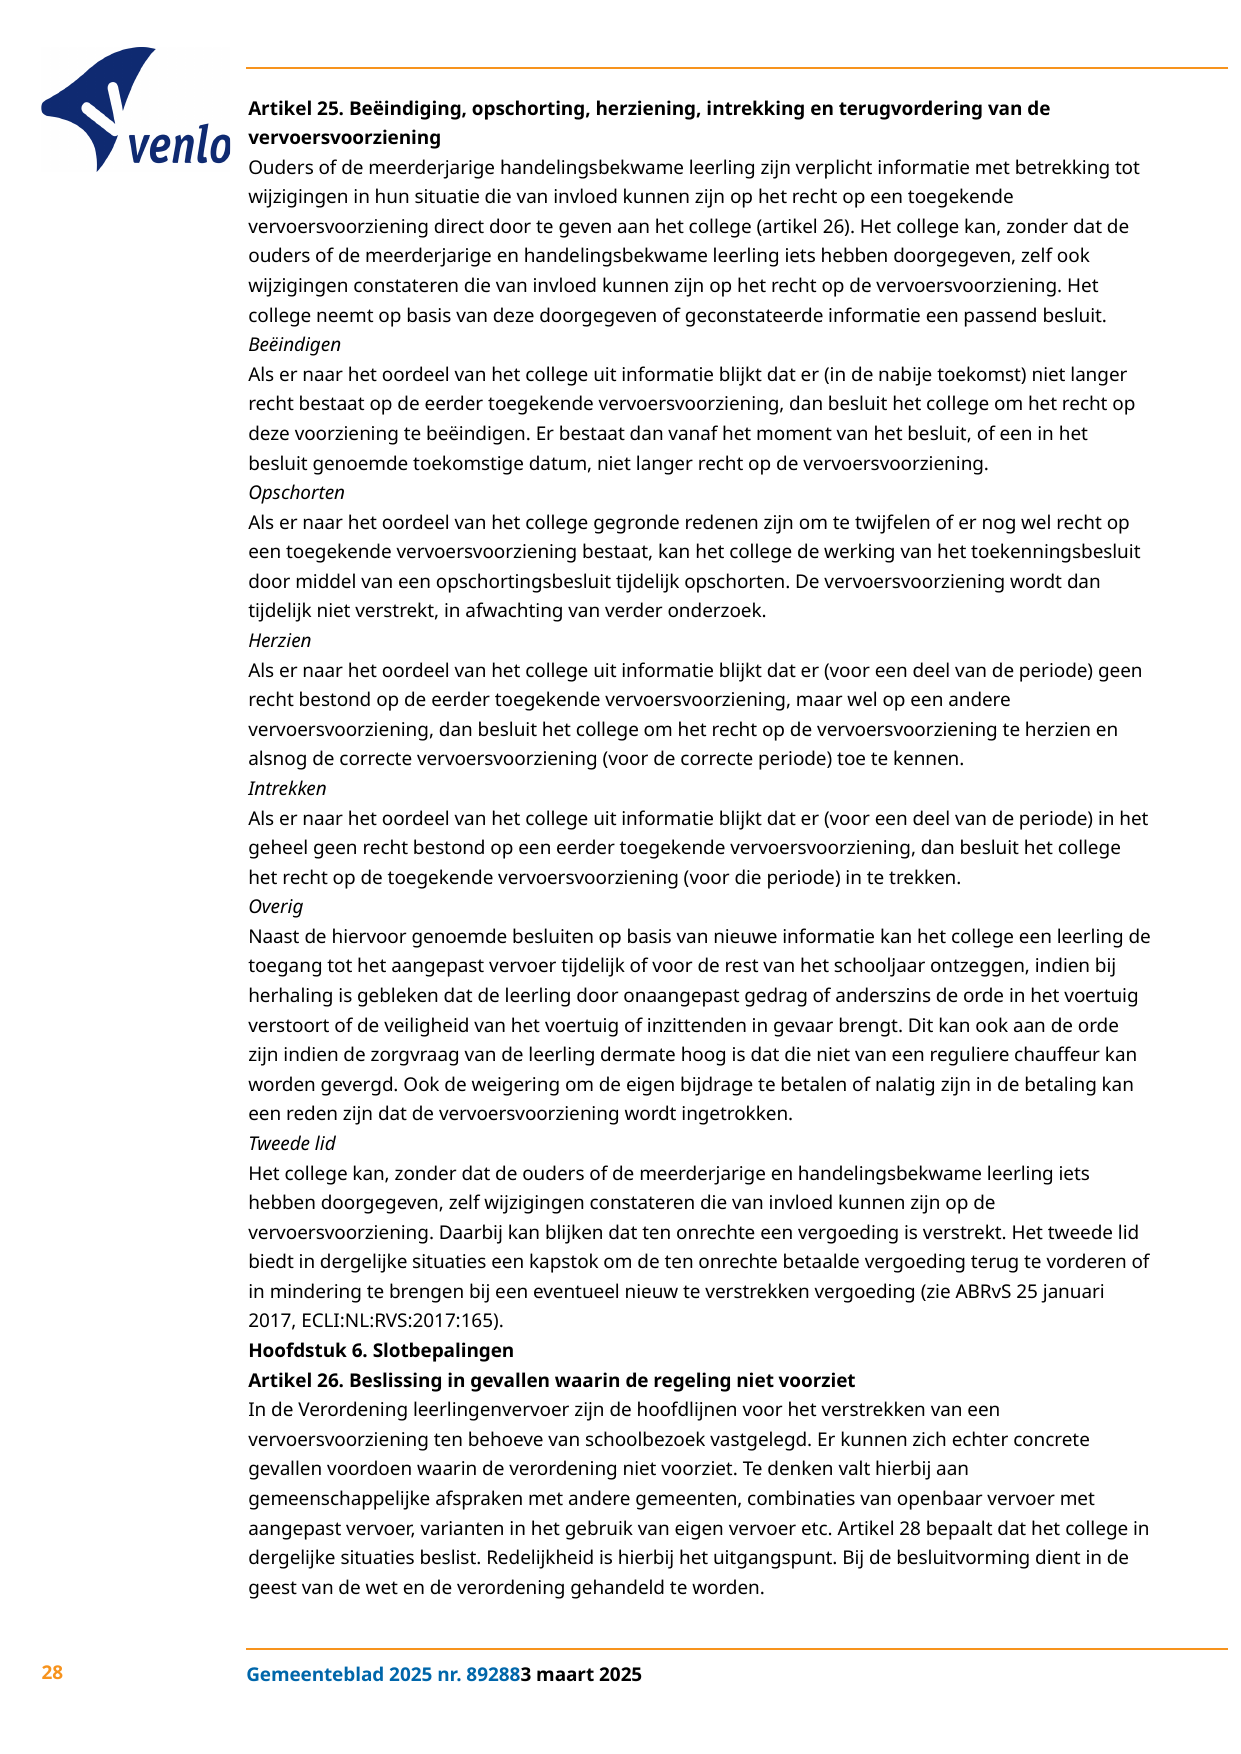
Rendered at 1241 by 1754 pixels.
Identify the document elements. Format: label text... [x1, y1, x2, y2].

text Beëindigen [248, 331, 1152, 357]
text In de Verordening leerlingenvervoer zijn de hoofdlijnen voor het verstrekken van een vervoersvoorziening ten behoeve van schoolbezoek vastgelegd. Er kunnen zich echter concrete gevallen voordoen waarin de verordening niet voorziet. Te denken valt hierbij aan gemeenschappelijke afspraken met andere gemeenten, combinaties van openbaar vervoer met aangepast vervoer, varianten in het gebruik van eigen vervoer etc. Artikel 28 bepaalt dat het college in dergelijke situaties beslist. Redelijkheid is hierbij het uitgangspunt. Bij de besluitvorming dient in de geest van de wet en de verordening gehandeld te worden. [248, 1396, 1152, 1600]
picture [41, 47, 231, 172]
text Opschorten [248, 479, 1152, 505]
text Tweede lid [248, 1130, 1152, 1156]
text Overig [248, 893, 1152, 919]
text Intrekken [248, 775, 1152, 801]
text Artikel 25. Beëindiging, opschorting, herziening, intrekking en terugvordering van de vervoersvoorziening [248, 95, 1152, 150]
text Herzien [248, 627, 1152, 653]
text Ouders of de meerderjarige handelingsbekwame leerling zijn verplicht informatie met betrekking tot wijzigingen in hun situatie die van invloed kunnen zijn op het recht op een toegekende vervoersvoorziening direct door te geven aan het college (artikel 26). Het college kan, zonder dat de ouders of de meerderjarige en handelingsbekwame leerling iets hebben doorgegeven, zelf ook wijzigingen constateren die van invloed kunnen zijn op het recht op de vervoersvoorziening. Het college neemt op basis van deze doorgegeven of geconstateerde informatie een passend besluit. [248, 154, 1152, 328]
text Als er naar het oordeel van het college uit informatie blijkt dat er (voor een deel van de periode) in het geheel geen recht bestond op een eerder toegekende vervoersvoorziening, dan besluit het college het recht op de toegekende vervoersvoorziening (voor die periode) in te trekken. [248, 805, 1152, 890]
text Naast de hiervoor genoemde besluiten op basis van nieuwe informatie kan het college een leerling de toegang tot het aangepast vervoer tijdelijk of voor de rest van het schooljaar ontzeggen, indien bij herhaling is gebleken dat de leerling door onaangepast gedrag of anderszins de orde in het voertuig verstoort of de veiligheid van het voertuig of inzittenden in gevaar brengt. Dit kan ook aan de orde zijn indien de zorgvraag van de leerling dermate hoog is dat die niet van een reguliere chauffeur kan worden gevergd. Ook de weigering om de eigen bijdrage te betalen of nalatig zijn in de betaling kan een reden zijn dat de vervoersvoorziening wordt ingetrokken. [248, 923, 1152, 1126]
text Het college kan, zonder dat de ouders of de meerderjarige en handelingsbekwame leerling iets hebben doorgegeven, zelf wijzigingen constateren die van invloed kunnen zijn op de vervoersvoorziening. Daarbij kan blijken dat ten onrechte een vergoeding is verstrekt. Het tweede lid biedt in dergelijke situaties een kapstok om de ten onrechte betaalde vergoeding terug te vorderen of in mindering te brengen bij een eventueel nieuw te verstrekken vergoeding (zie ABRvS 25 januari 2017, ECLI:NL:RVS:2017:165). [248, 1160, 1152, 1333]
text Als er naar het oordeel van het college gegronde redenen zijn om te twijfelen of er nog wel recht op een toegekende vervoersvoorziening bestaat, kan het college de werking van het toekenningsbesluit door middel van een opschortingsbesluit tijdelijk opschorten. De vervoersvoorziening wordt dan tijdelijk niet verstrekt, in afwachting van verder onderzoek. [248, 509, 1152, 623]
text Als er naar het oordeel van het college uit informatie blijkt dat er (voor een deel van de periode) geen recht bestond op de eerder toegekende vervoersvoorziening, maar wel op een andere vervoersvoorziening, dan besluit het college om het recht op de vervoersvoorziening te herzien en alsnog de correcte vervoersvoorziening (voor de correcte periode) toe te kennen. [248, 657, 1152, 771]
text Als er naar het oordeel van het college uit informatie blijkt dat er (in de nabije toekomst) niet langer recht bestaat op de eerder toegekende vervoersvoorziening, dan besluit het college om het recht op deze voorziening te beëindigen. Er bestaat dan vanaf het moment van het besluit, of een in het besluit genoemde toekomstige datum, niet langer recht op de vervoersvoorziening. [248, 361, 1152, 476]
text Hoofdstuk 6. Slotbepalingen [248, 1337, 1152, 1363]
text Artikel 26. Beslissing in gevallen waarin de regeling niet voorziet [248, 1367, 1152, 1393]
